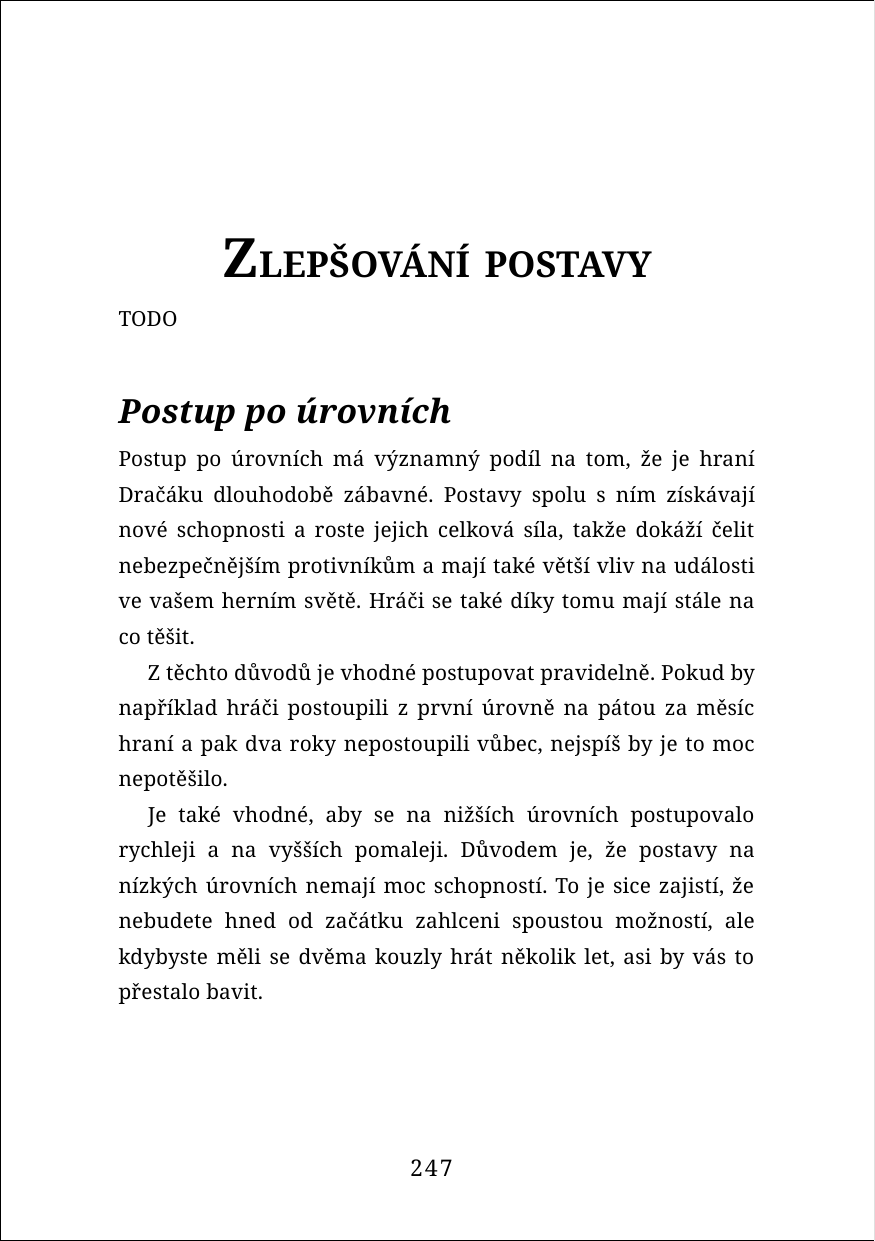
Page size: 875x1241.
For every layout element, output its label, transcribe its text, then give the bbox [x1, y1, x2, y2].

subtitle Postup po úrovních [118, 387, 756, 433]
subtitle Zlepšování postavy [118, 219, 756, 293]
text Postup po úrovních má významný podíl na tom, že je hraní Dračáku dlouhodobě zábavné. Postavy spolu s ním získávají nové schopnosti a roste jejich celková síla, takže dokáží čelit nebezpečnějším protivníkům a mají také větší vliv na události ve vašem herním světě. Hráči se také díky tomu mají stále na co těšit. Z těchto důvodů je vhodné postupovat pravidelně. Pokud by například hráči postoupili z první úrovně na pátou za měsíc hraní a pak dva roky nepostoupili vůbec, nejspíš by je to moc nepotěšilo. Je také vhodné, aby se na nižších úrovních postupovalo rychleji a na vyšších pomaleji. Důvodem je, že postavy na nízkých úrovních nemají moc schopností. To je sice zajistí, že nebudete hned od začátku zahlceni spoustou možností, ale kdybyste měli se dvěma kouzly hrát několik let, asi by vás to přestalo bavit. [118, 444, 756, 1006]
text TODO [118, 304, 756, 333]
